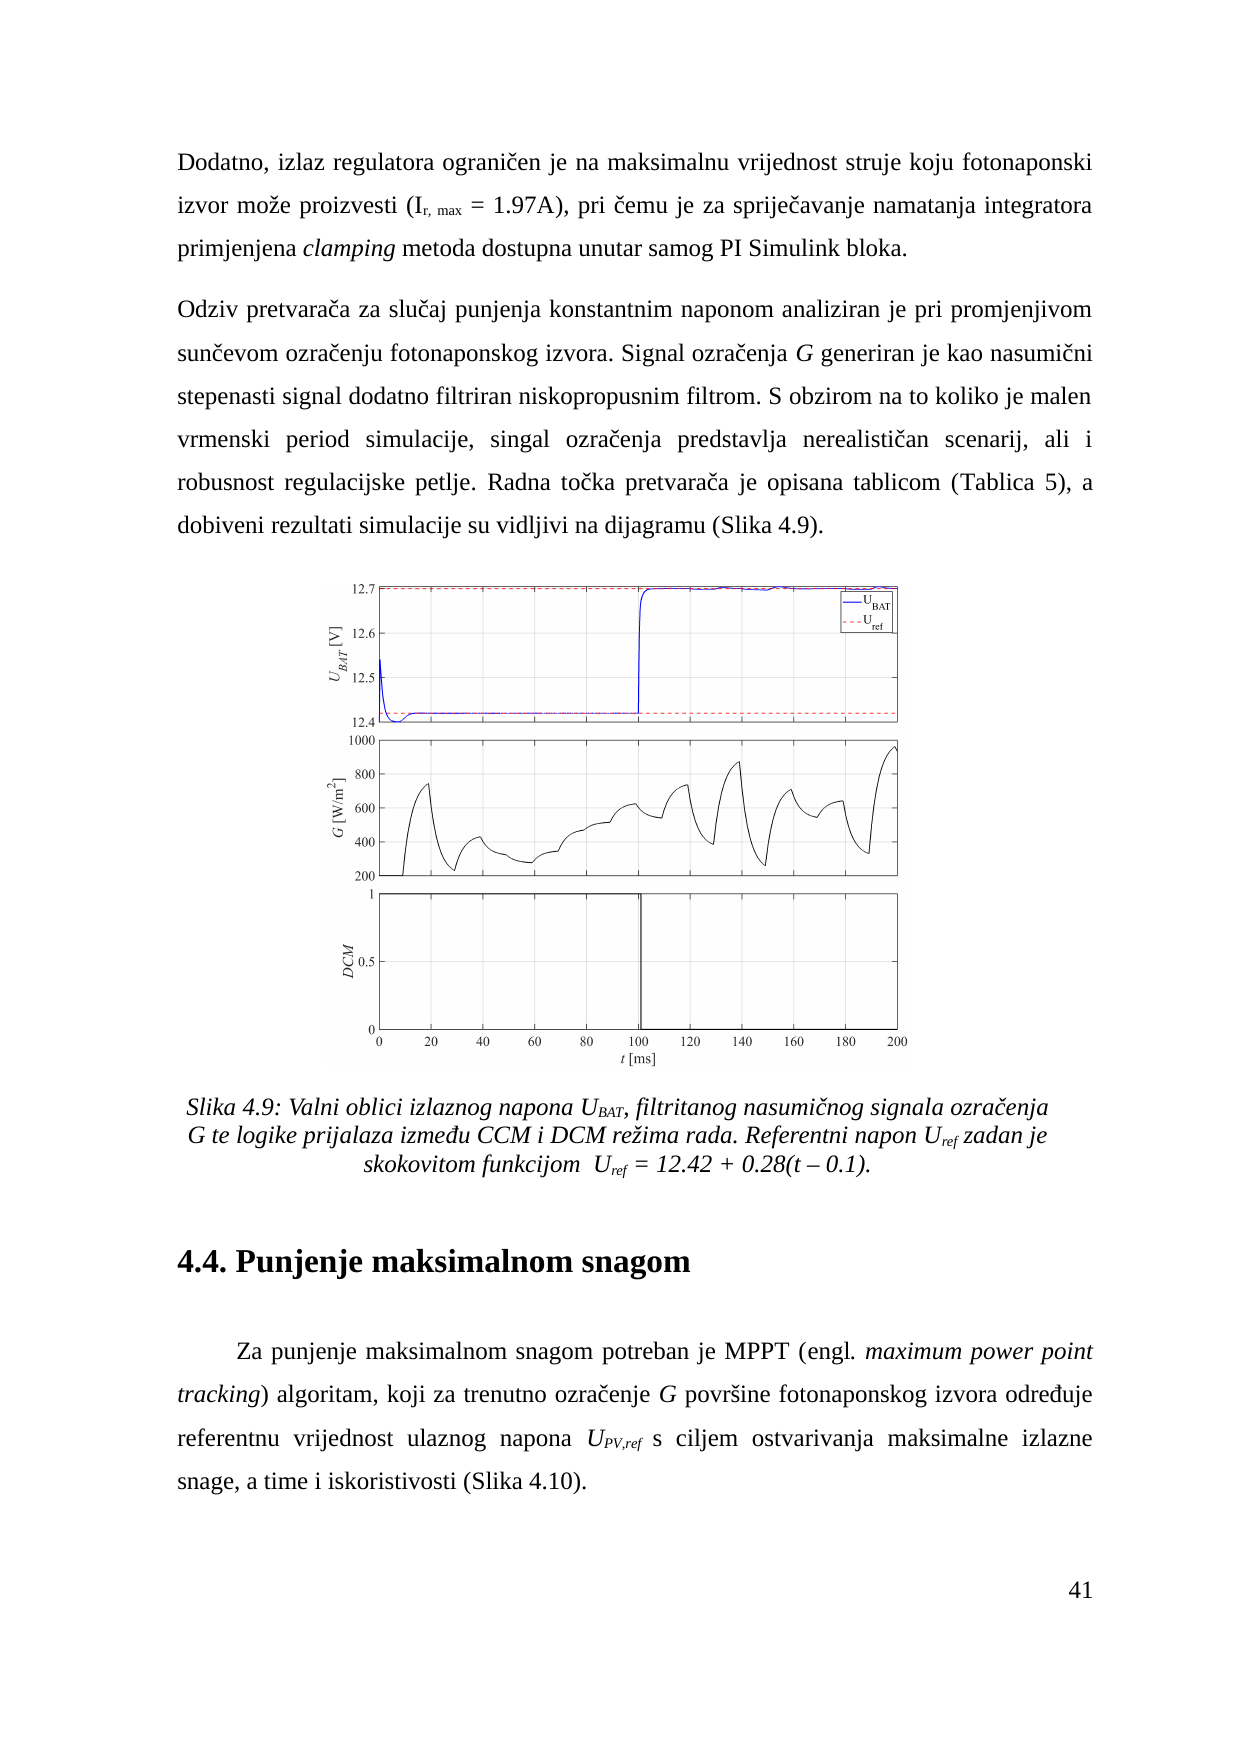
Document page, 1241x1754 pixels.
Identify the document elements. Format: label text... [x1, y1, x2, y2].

text Za punjenje maksimalnom snagom potreban je MPPT (engl. maximum power point tracking) algoritam, koji za trenutno ozračenje G površine fotonaponskog izvora određuje referentnu vrijednost ulaznog napona UPV,ref s ciljem ostvarivanja maksimalne izlazne snage, a time i iskoristivosti (Slika 4.10). [177, 1336, 1093, 1494]
text Odziv pretvarača za slučaj punjenja konstantnim naponom analiziran je pri promjenjivom sunčevom ozračenju fotonaponskog izvora. Signal ozračenja G generiran je kao nasumični stepenasti signal dodatno filtriran niskopropusnim filtrom. S obzirom na to koliko je malen vrmenski period simulacije, singal ozračenja predstavlja nerealističan scenarij, ali i robusnost regulacijske petlje. Radna točka pretvarača je opisana tablicom (Tablica 5), a dobiveni rezultati simulacije su vidljivi na dijagramu (Slika 4.9). [177, 294, 1093, 539]
picture [326, 583, 908, 1067]
text Dodatno, izlaz regulatora ograničen je na maksimalnu vrijednost struje koju fotonaponski izvor može proizvesti (Ir, max = 1.97A), pri čemu je za spriječavanje namatanja integratora primjenjena clamping metoda dostupna unutar samog PI Simulink bloka. [177, 147, 1093, 262]
text Slika 4.9: Valni oblici izlaznog napona UBAT, filtritanog nasumičnog signala ozračenja G te logike prijalaza između CCM i DCM režima rada. Referentni napon Uref zadan je skokovitom funkcijom Uref = 12.42 + 0.28(t – 0.1). [183, 1092, 1051, 1178]
subtitle Punjenje maksimalnom snagom [177, 1241, 1093, 1280]
